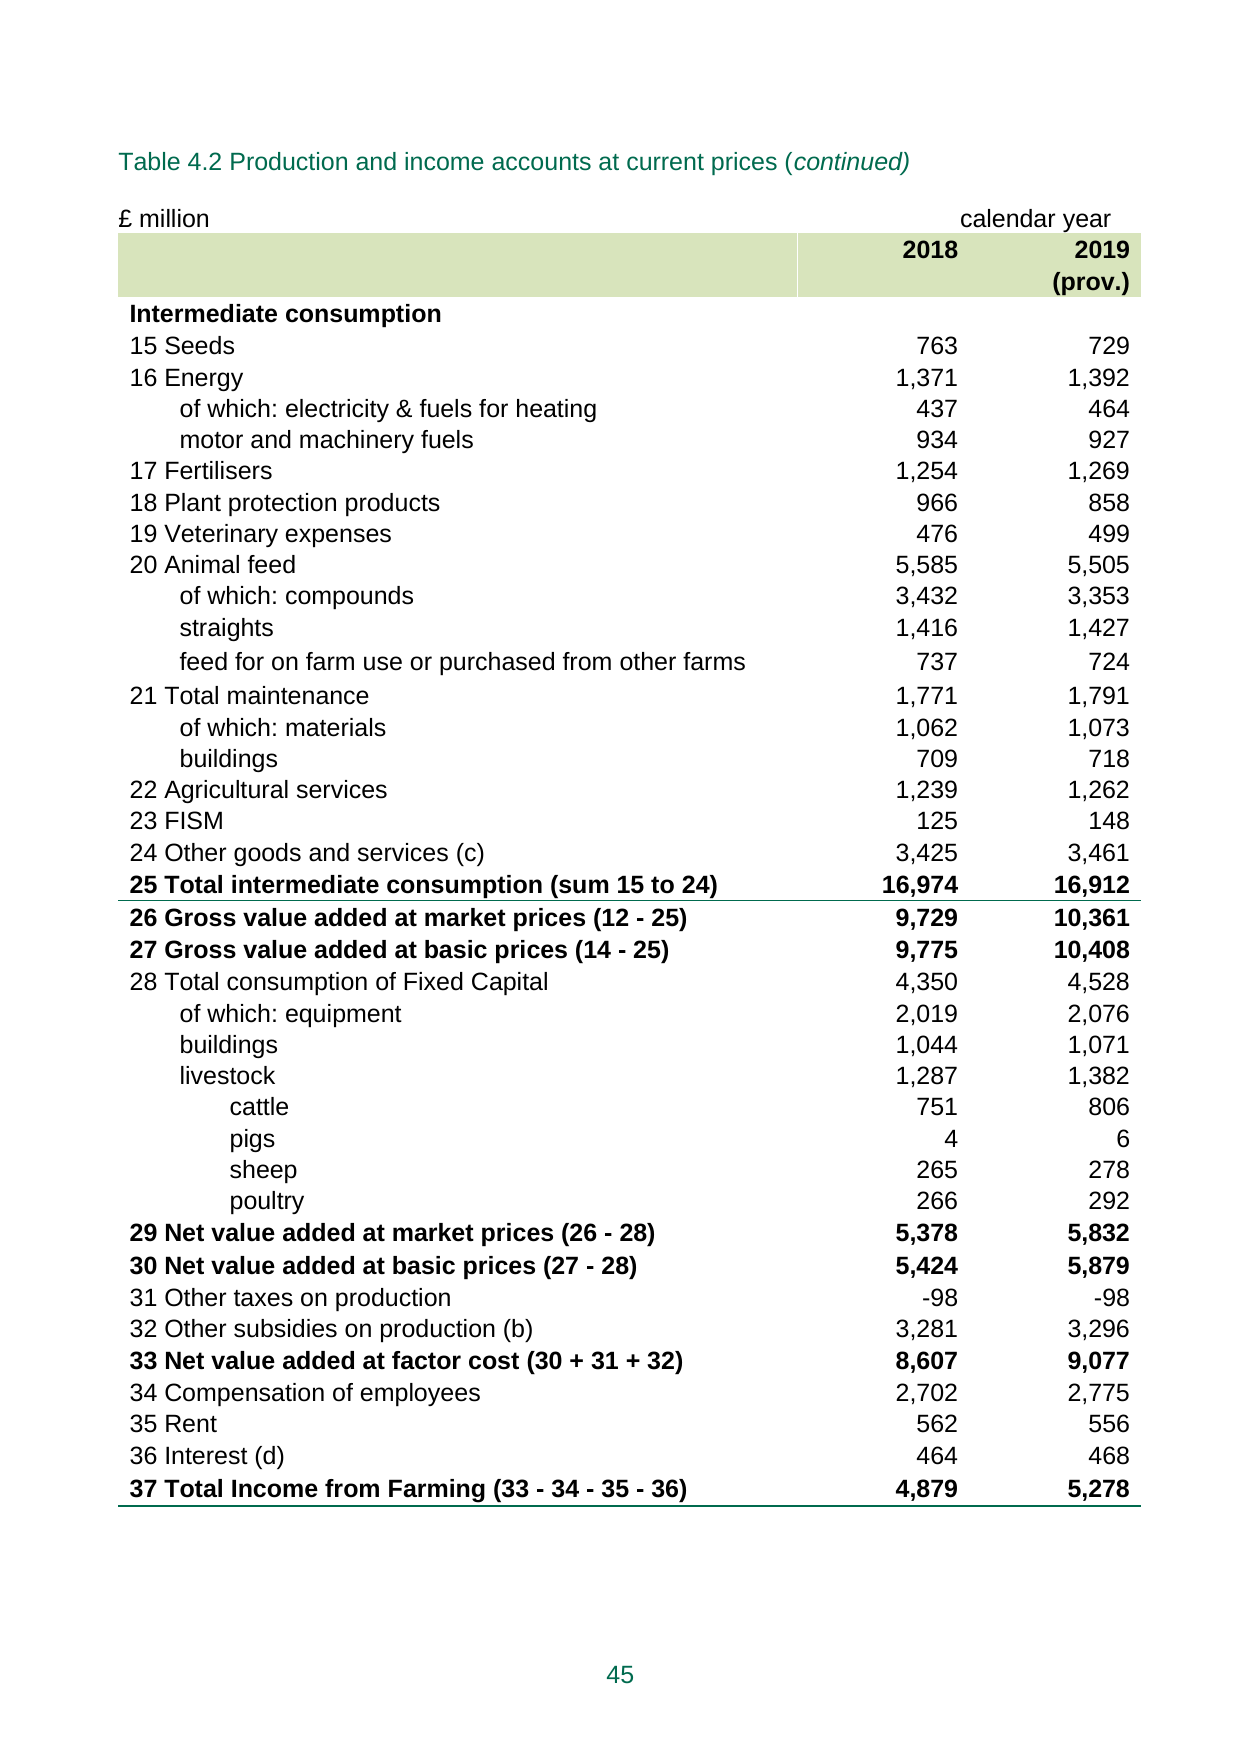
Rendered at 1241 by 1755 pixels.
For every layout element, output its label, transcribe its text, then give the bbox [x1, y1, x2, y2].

table_cell 16 Energy [118, 361, 797, 393]
table_cell 8,607 [798, 1344, 969, 1377]
table_cell 28 Total consumption of Fixed Capital [118, 966, 797, 997]
table_cell poultry [118, 1185, 797, 1216]
table_cell 2,019 [798, 997, 969, 1028]
table_cell of which: materials [118, 711, 797, 743]
table_cell 25 Total intermediate consumption (sum 15 to 24) [118, 868, 797, 900]
table_cell 4,528 [969, 966, 1141, 997]
table_cell sheep [118, 1154, 797, 1185]
table_cell 1,071 [969, 1029, 1141, 1060]
table_cell 4,879 [798, 1471, 969, 1505]
table_cell 2,076 [969, 997, 1141, 1028]
table_cell feed for on farm use or purchased from other farms [118, 643, 797, 680]
table_cell 278 [969, 1154, 1141, 1185]
table_cell 29 Net value added at market prices (26 - 28) [118, 1216, 797, 1249]
table_cell 148 [969, 805, 1141, 836]
table_cell 125 [798, 805, 969, 836]
table_cell 1,427 [969, 611, 1141, 643]
table_cell 9,729 [798, 901, 969, 933]
table_cell 3,461 [969, 836, 1141, 868]
table_cell 3,353 [969, 580, 1141, 611]
table_cell of which: equipment [118, 997, 797, 1028]
table_cell 4 [798, 1122, 969, 1153]
table_cell 27 Gross value added at basic prices (14 - 25) [118, 933, 797, 966]
table_cell 729 [969, 330, 1141, 361]
table_cell 5,585 [798, 549, 969, 580]
table_cell 5,424 [798, 1249, 969, 1282]
table_cell [118, 265, 797, 297]
table_cell 437 [798, 393, 969, 424]
table_cell 1,416 [798, 611, 969, 643]
text £ million calendar year [118, 204, 1122, 233]
table_cell 709 [798, 743, 969, 774]
table_cell 1,262 [969, 774, 1141, 805]
table_cell Intermediate consumption [118, 297, 797, 330]
table_cell 1,287 [798, 1060, 969, 1091]
table_cell of which: compounds [118, 580, 797, 611]
table_cell 966 [798, 486, 969, 518]
table_cell 6 [969, 1122, 1141, 1153]
table_cell 26 Gross value added at market prices (12 - 25) [118, 901, 797, 933]
table_cell pigs [118, 1122, 797, 1153]
table_cell 36 Interest (d) [118, 1440, 797, 1471]
table_cell -98 [969, 1282, 1141, 1313]
table_cell 3,281 [798, 1313, 969, 1344]
table_cell 5,278 [969, 1471, 1141, 1505]
table_cell 1,382 [969, 1060, 1141, 1091]
table_cell 266 [798, 1185, 969, 1216]
table_cell 37 Total Income from Farming (33 - 34 - 35 - 36) [118, 1471, 797, 1505]
table_cell [798, 297, 969, 330]
table_cell 718 [969, 743, 1141, 774]
table_cell cattle [118, 1091, 797, 1122]
table_cell 1,239 [798, 774, 969, 805]
table_cell livestock [118, 1060, 797, 1091]
table_cell 737 [798, 643, 969, 680]
table_cell 5,505 [969, 549, 1141, 580]
table_cell buildings [118, 1029, 797, 1060]
table_cell 21 Total maintenance [118, 680, 797, 711]
table_cell 1,062 [798, 711, 969, 743]
table_cell 1,044 [798, 1029, 969, 1060]
table_cell 806 [969, 1091, 1141, 1122]
table_cell 32 Other subsidies on production (b) [118, 1313, 797, 1344]
table_cell 265 [798, 1154, 969, 1185]
table_cell 724 [969, 643, 1141, 680]
table_cell 24 Other goods and services (c) [118, 836, 797, 868]
table_cell motor and machinery fuels [118, 424, 797, 455]
table_cell 1,269 [969, 455, 1141, 486]
table_cell 5,832 [969, 1216, 1141, 1249]
table_cell 3,425 [798, 836, 969, 868]
table_cell 2,702 [798, 1377, 969, 1408]
table_cell 33 Net value added at factor cost (30 + 31 + 32) [118, 1344, 797, 1377]
table_cell 18 Plant protection products [118, 486, 797, 518]
table_cell 934 [798, 424, 969, 455]
table_cell 17 Fertilisers [118, 455, 797, 486]
table_cell 15 Seeds [118, 330, 797, 361]
table_header 2019 [969, 233, 1141, 265]
table_cell 22 Agricultural services [118, 774, 797, 805]
table_cell 858 [969, 486, 1141, 518]
table_cell 1,254 [798, 455, 969, 486]
table_cell [798, 265, 969, 297]
table_cell 3,296 [969, 1313, 1141, 1344]
table_cell 5,879 [969, 1249, 1141, 1282]
table_header 2018 [798, 233, 969, 265]
table_cell 1,392 [969, 361, 1141, 393]
table_cell (prov.) [969, 265, 1141, 297]
table_cell 35 Rent [118, 1408, 797, 1439]
table_cell 2,775 [969, 1377, 1141, 1408]
table_cell 20 Animal feed [118, 549, 797, 580]
table_cell 16,912 [969, 868, 1141, 900]
table_cell 763 [798, 330, 969, 361]
table_cell 562 [798, 1408, 969, 1439]
table_cell 4,350 [798, 966, 969, 997]
subtitle Table 4.2 Production and income accounts at current prices (continued) [118, 147, 1122, 176]
table_cell 1,371 [798, 361, 969, 393]
table_cell 19 Veterinary expenses [118, 518, 797, 549]
table_cell 31 Other taxes on production [118, 1282, 797, 1313]
table_cell buildings [118, 743, 797, 774]
table_cell 23 FISM [118, 805, 797, 836]
table_cell 927 [969, 424, 1141, 455]
table_cell -98 [798, 1282, 969, 1313]
table_cell 10,408 [969, 933, 1141, 966]
table_cell [969, 297, 1141, 330]
table_header [118, 233, 797, 265]
table_cell 1,771 [798, 680, 969, 711]
table_cell 556 [969, 1408, 1141, 1439]
table_cell 30 Net value added at basic prices (27 - 28) [118, 1249, 797, 1282]
table_cell of which: electricity & fuels for heating [118, 393, 797, 424]
table_cell 751 [798, 1091, 969, 1122]
table_cell straights [118, 611, 797, 643]
table_cell 10,361 [969, 901, 1141, 933]
table_cell 292 [969, 1185, 1141, 1216]
table_cell 9,077 [969, 1344, 1141, 1377]
table_cell 5,378 [798, 1216, 969, 1249]
table_cell 16,974 [798, 868, 969, 900]
table_cell 464 [798, 1440, 969, 1471]
table_cell 468 [969, 1440, 1141, 1471]
table_cell 1,791 [969, 680, 1141, 711]
table_cell 476 [798, 518, 969, 549]
table_cell 34 Compensation of employees [118, 1377, 797, 1408]
table_cell 499 [969, 518, 1141, 549]
table_cell 464 [969, 393, 1141, 424]
table_cell 9,775 [798, 933, 969, 966]
table_cell 1,073 [969, 711, 1141, 743]
table_cell 3,432 [798, 580, 969, 611]
